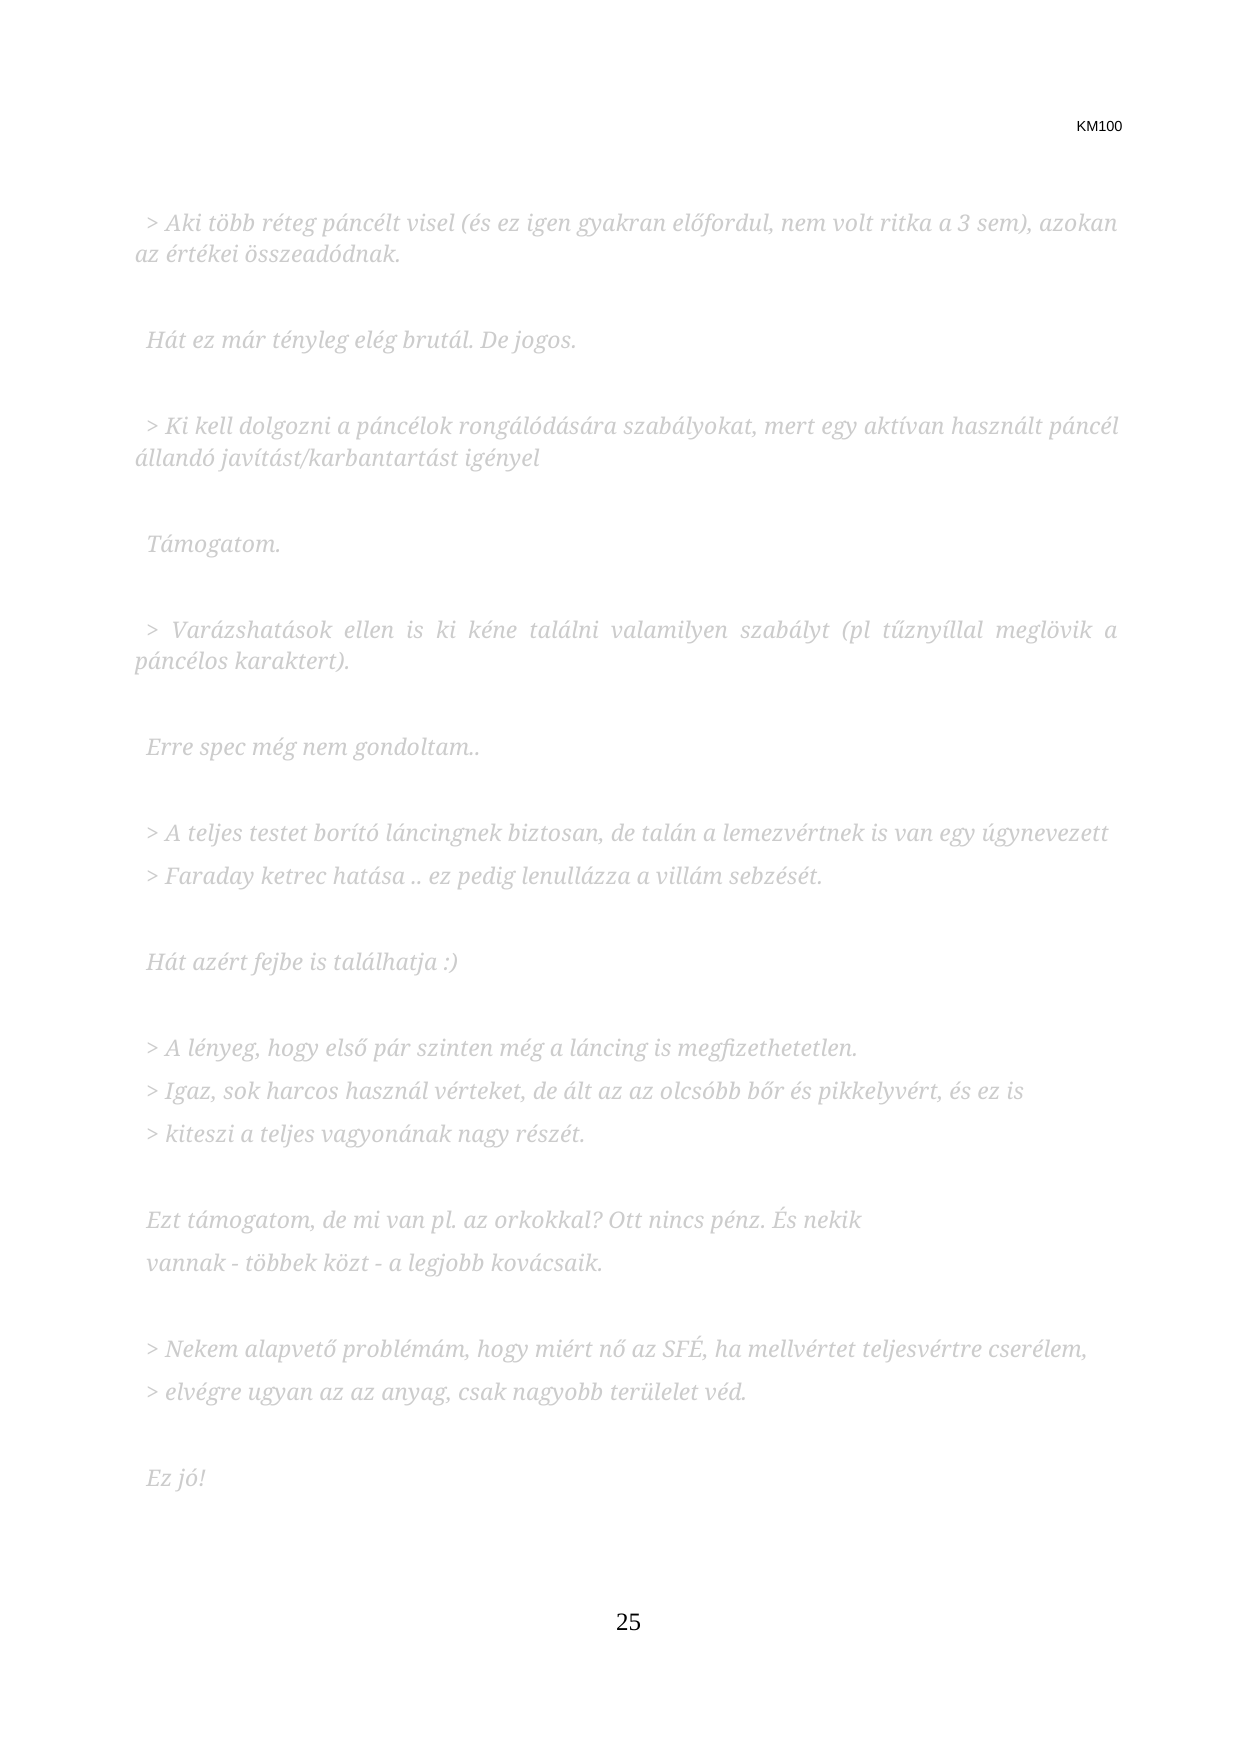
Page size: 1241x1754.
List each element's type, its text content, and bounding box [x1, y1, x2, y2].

text > Faraday ketrec hatása .. ez pedig lenullázza a villám sebzését. [134, 860, 1122, 891]
text Ez jó! [134, 1462, 1122, 1493]
text > kiteszi a teljes vagyonának nagy részét. [134, 1118, 1122, 1149]
text Hát azért fejbe is találhatja :) [134, 946, 1122, 977]
text > A lényeg, hogy első pár szinten még a láncing is megfizethetetlen. [134, 1032, 1122, 1063]
text Ezt támogatom, de mi van pl. az orkokkal? Ott nincs pénz. És nekik [134, 1204, 1122, 1235]
text > Varázshatások ellen is ki kéne találni valamilyen szabályt (pl tűznyíllal meglövik a páncélos karaktert). [134, 613, 1122, 676]
text Támogatom. [134, 527, 1122, 559]
text > Nekem alapvető problémám, hogy miért nő az SFÉ, ha mellvértet teljesvértre cserélem, [134, 1333, 1122, 1364]
text > Aki több réteg páncélt visel (és ez igen gyakran előfordul, nem volt ritka a 3 sem), azokan az értékei összeadódnak. [134, 207, 1122, 269]
text > elvégre ugyan az az anyag, csak nagyobb terülelet véd. [134, 1376, 1122, 1407]
text > Igaz, sok harcos használ vérteket, de ált az az olcsóbb bőr és pikkelyvért, és ez is [134, 1075, 1122, 1106]
text Hát ez már tényleg elég brutál. De jogos. [134, 324, 1122, 355]
text vannak - többek közt - a legjobb kovácsaik. [134, 1247, 1122, 1278]
text Erre spec még nem gondoltam.. [134, 731, 1122, 762]
text > A teljes testet borító láncingnek biztosan, de talán a lemezvértnek is van egy úgynevezett [134, 817, 1122, 848]
text > Ki kell dolgozni a páncélok rongálódására szabályokat, mert egy aktívan használt páncél állandó javítást/karbantartást igényel [134, 410, 1122, 473]
